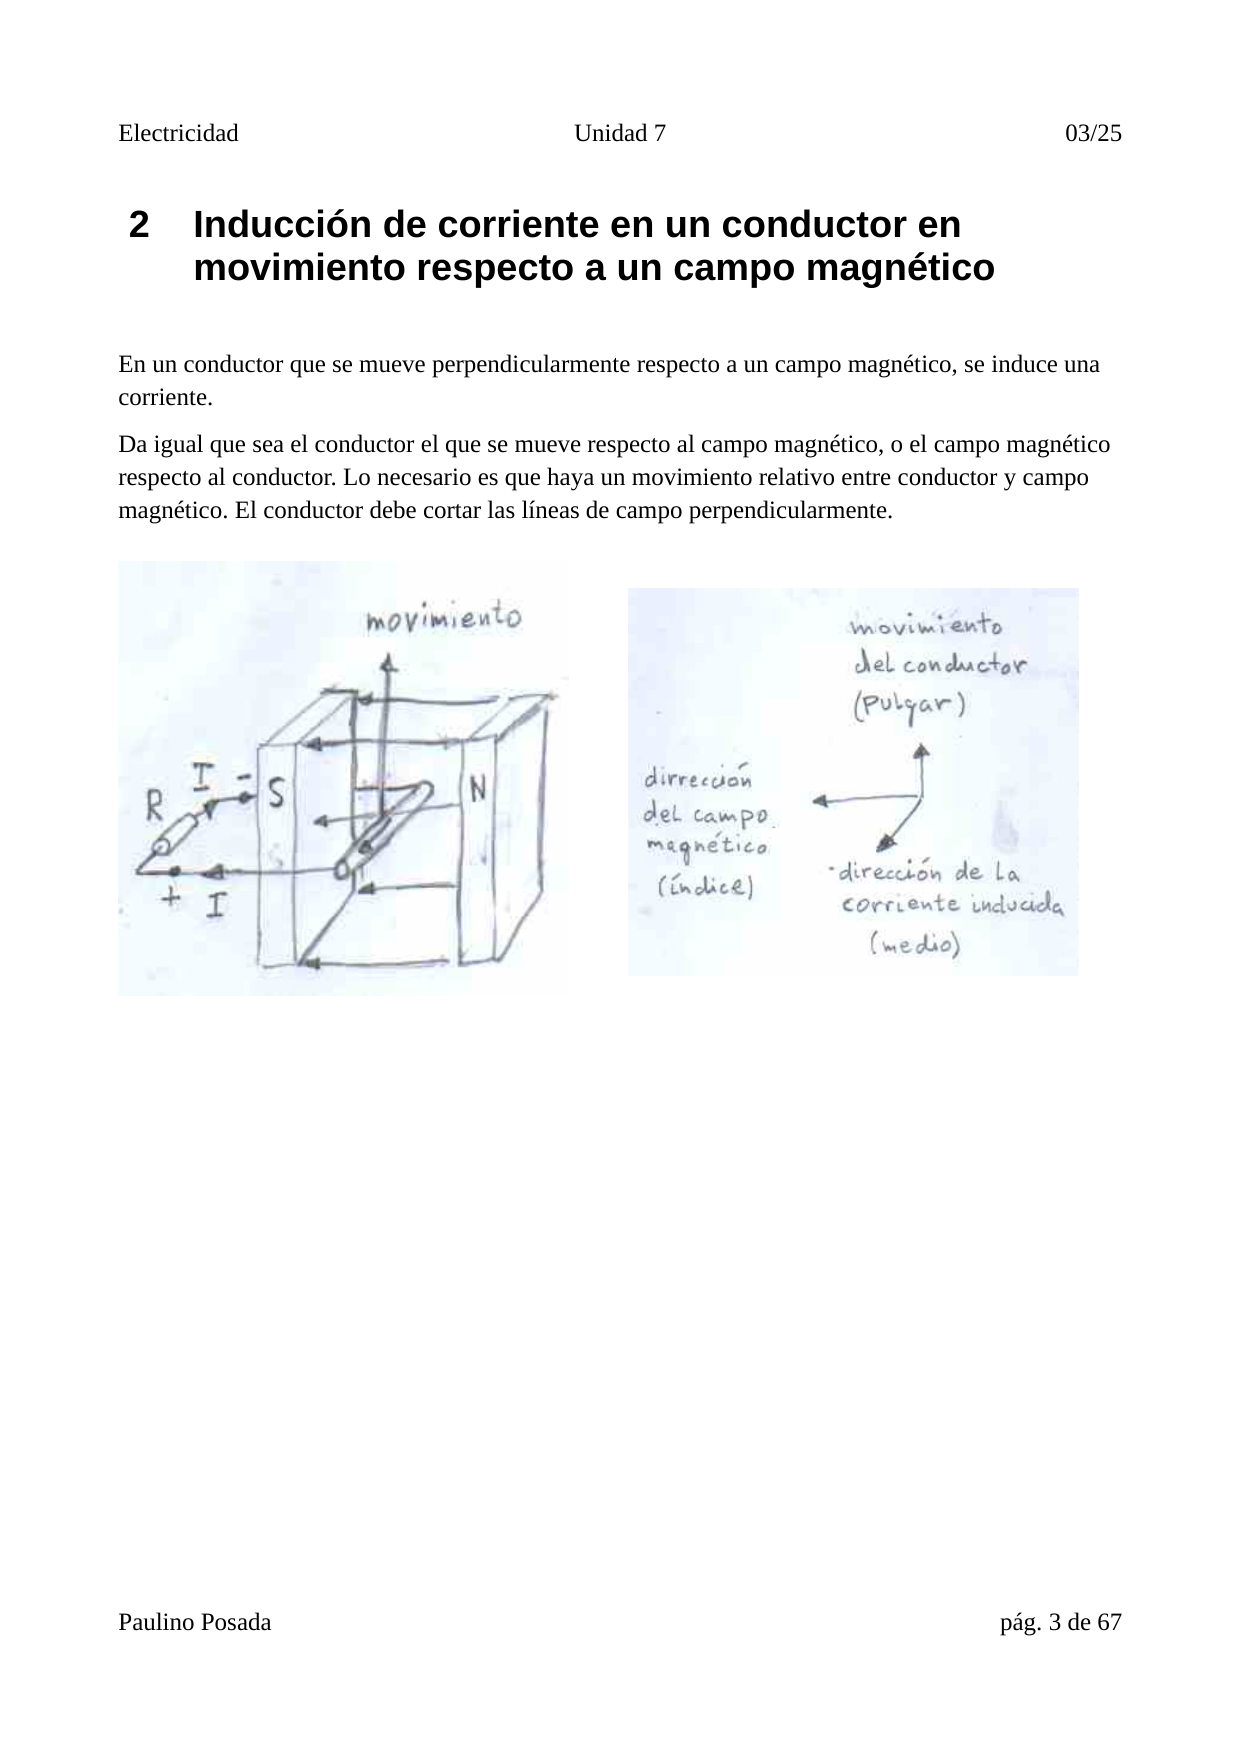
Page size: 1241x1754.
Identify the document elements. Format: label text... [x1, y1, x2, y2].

picture [118, 561, 569, 996]
picture [628, 588, 1079, 976]
text Da igual que sea el conductor el que se mueve respecto al campo magnético, o el campo magnético respecto al conductor. Lo necesario es que haya un movimiento relativo entre conductor y campo magnético. El conductor debe cortar las líneas de campo perpendicularmente. [118, 429, 1122, 524]
text En un conductor que se mueve perpendicularmente respecto a un campo magnético, se induce una corriente. [118, 349, 1122, 411]
subtitle Inducción de corriente en un conductor en movimiento respecto a un campo magnético [118, 201, 1122, 289]
